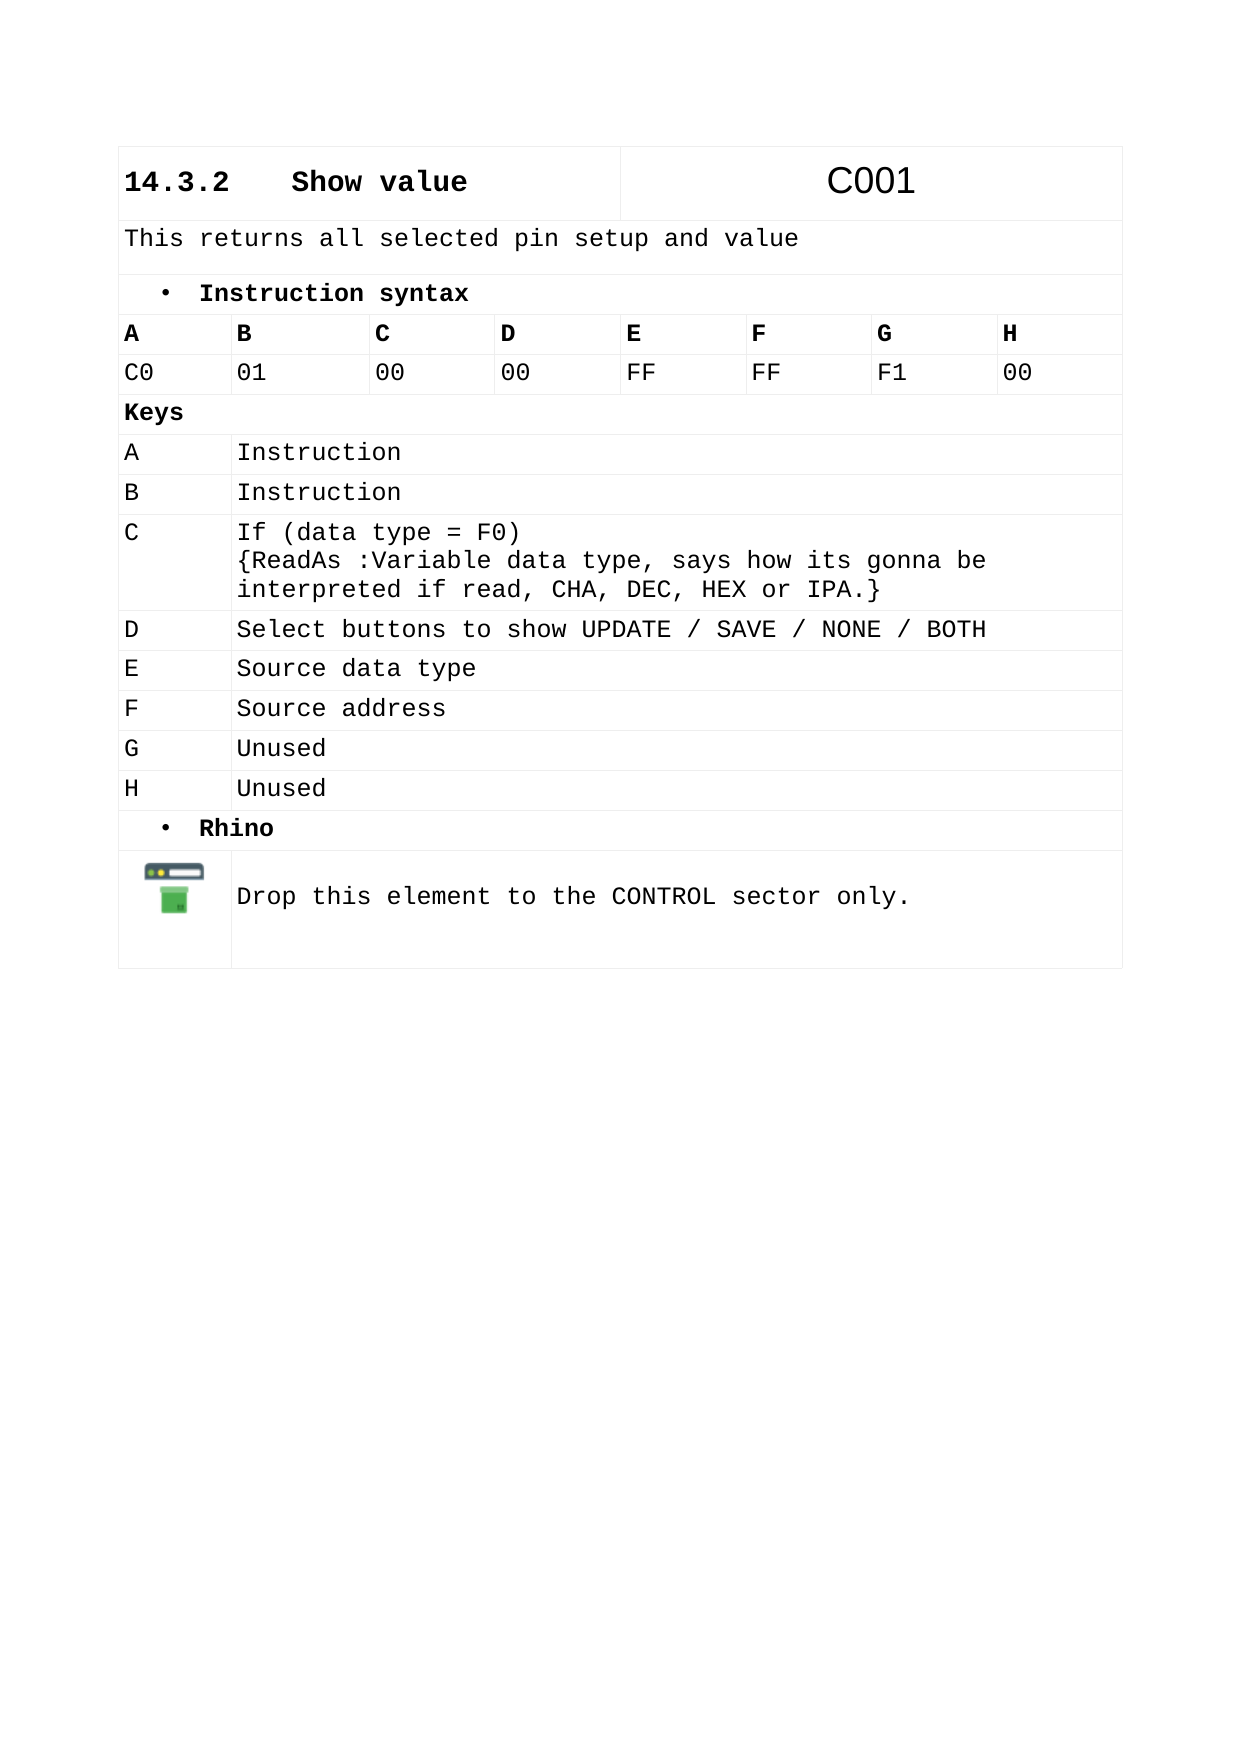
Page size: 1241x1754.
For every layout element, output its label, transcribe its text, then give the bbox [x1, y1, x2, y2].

table_cell 00 [998, 355, 1122, 394]
table_cell B [119, 475, 231, 514]
table_cell F [119, 691, 231, 730]
table_cell E [621, 315, 746, 354]
table_cell Drop this element to the CONTROL sector only. [232, 851, 1122, 968]
table_cell Source address [232, 691, 1122, 730]
table_cell B [232, 315, 369, 354]
table_cell Instruction [232, 475, 1122, 514]
table_cell E [119, 651, 231, 690]
table_cell Unused [232, 771, 1122, 810]
table_cell Keys [119, 395, 1122, 434]
table_cell F [747, 315, 871, 354]
table_cell C [370, 315, 494, 354]
table_cell D [119, 611, 231, 650]
table_cell 01 [232, 355, 369, 394]
table_cell G [119, 731, 231, 770]
table_cell Rhino [119, 811, 1122, 850]
table_cell FF [621, 355, 746, 394]
table_cell C [119, 515, 231, 610]
table_cell H [119, 771, 231, 810]
table_cell 00 [495, 355, 620, 394]
table_header C001 [621, 147, 1122, 220]
table_cell 00 [370, 355, 494, 394]
table_cell Unused [232, 731, 1122, 770]
table_cell If (data type = F0) {ReadAs :Variable data type, says how its gonna be interpreted if read, CHA, DEC, HEX or IPA.} [232, 515, 1122, 610]
table_cell Instruction [232, 435, 1122, 474]
table_cell C0 [119, 355, 231, 394]
table_cell G [872, 315, 997, 354]
table_cell Instruction syntax [119, 275, 1122, 314]
table_cell Source data type [232, 651, 1122, 690]
table_cell FF [747, 355, 871, 394]
table_header Show value [119, 147, 620, 220]
table_cell A [119, 435, 231, 474]
table_cell H [998, 315, 1122, 354]
table_cell This returns all selected pin setup and value [119, 221, 1122, 274]
table_cell A [119, 315, 231, 354]
table_cell F1 [872, 355, 997, 394]
picture [135, 855, 214, 934]
table_cell D [495, 315, 620, 354]
table_cell [119, 851, 231, 968]
table_cell Select buttons to show UPDATE / SAVE / NONE / BOTH [232, 611, 1122, 650]
